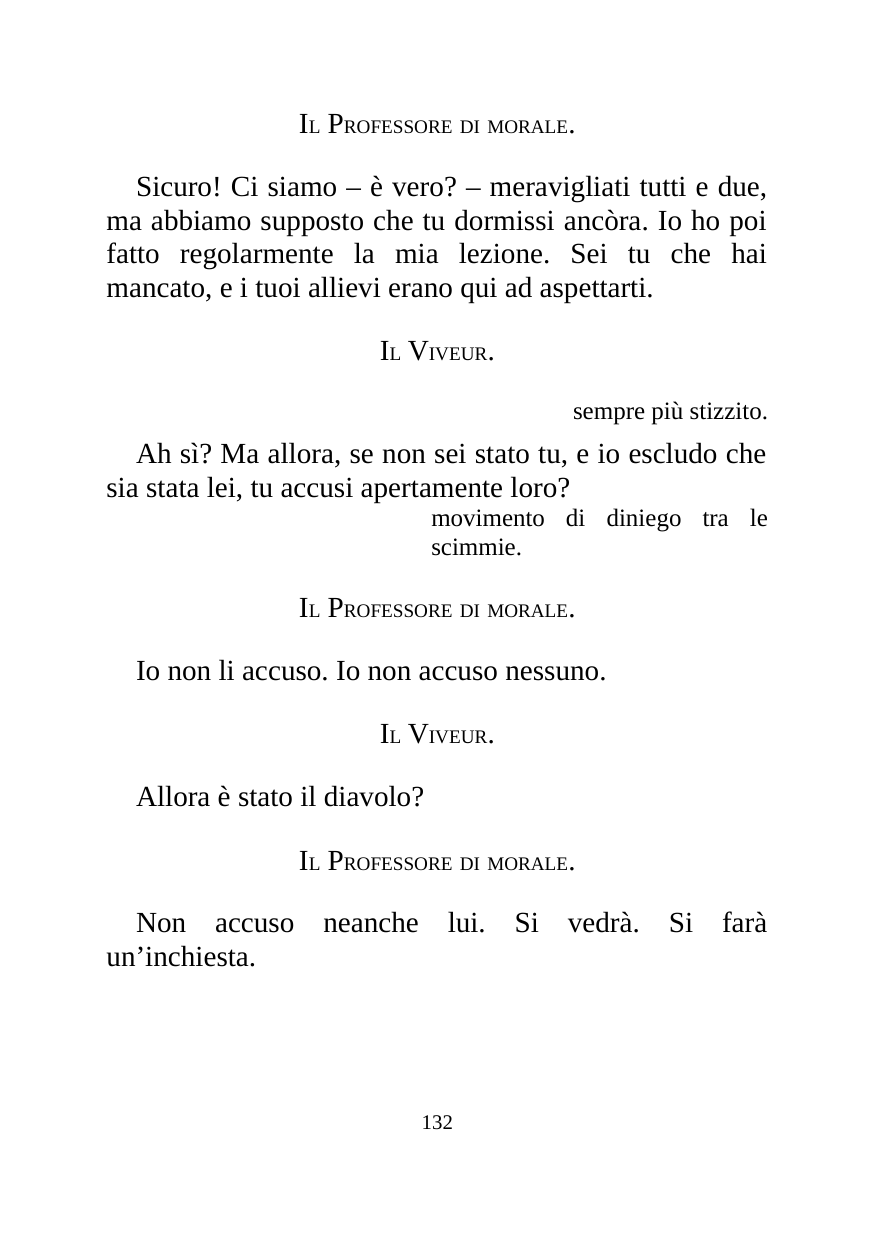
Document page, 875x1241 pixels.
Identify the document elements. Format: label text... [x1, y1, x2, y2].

text Il Professore di morale. [106, 591, 768, 624]
text Il Viveur. [106, 333, 768, 366]
text Sicuro! Ci siamo – è vero? – meravigliati tutti e due, ma abbiamo supposto che tu dormissi ancòra. Io ho poi fatto regolarmente la mia lezione. Sei tu che hai mancato, e i tuoi allievi erano qui ad aspettarti. [106, 169, 768, 303]
text sempre più stizzito. [431, 396, 768, 425]
text Non accuso neanche lui. Si vedrà. Si farà un’inchiesta. [106, 906, 768, 973]
text Ah sì? Ma allora, se non sei stato tu, e io escludo che sia stata lei, tu accusi apertamente loro? [106, 436, 768, 503]
text Il Professore di morale. [106, 843, 768, 876]
text Allora è stato il diavolo? [106, 779, 768, 813]
text Il Viveur. [106, 717, 768, 750]
text Il Professore di morale. [106, 106, 768, 140]
text Io non li accuso. Io non accuso nessuno. [106, 653, 768, 687]
text movimento di diniego tra le scimmie. [431, 503, 768, 561]
